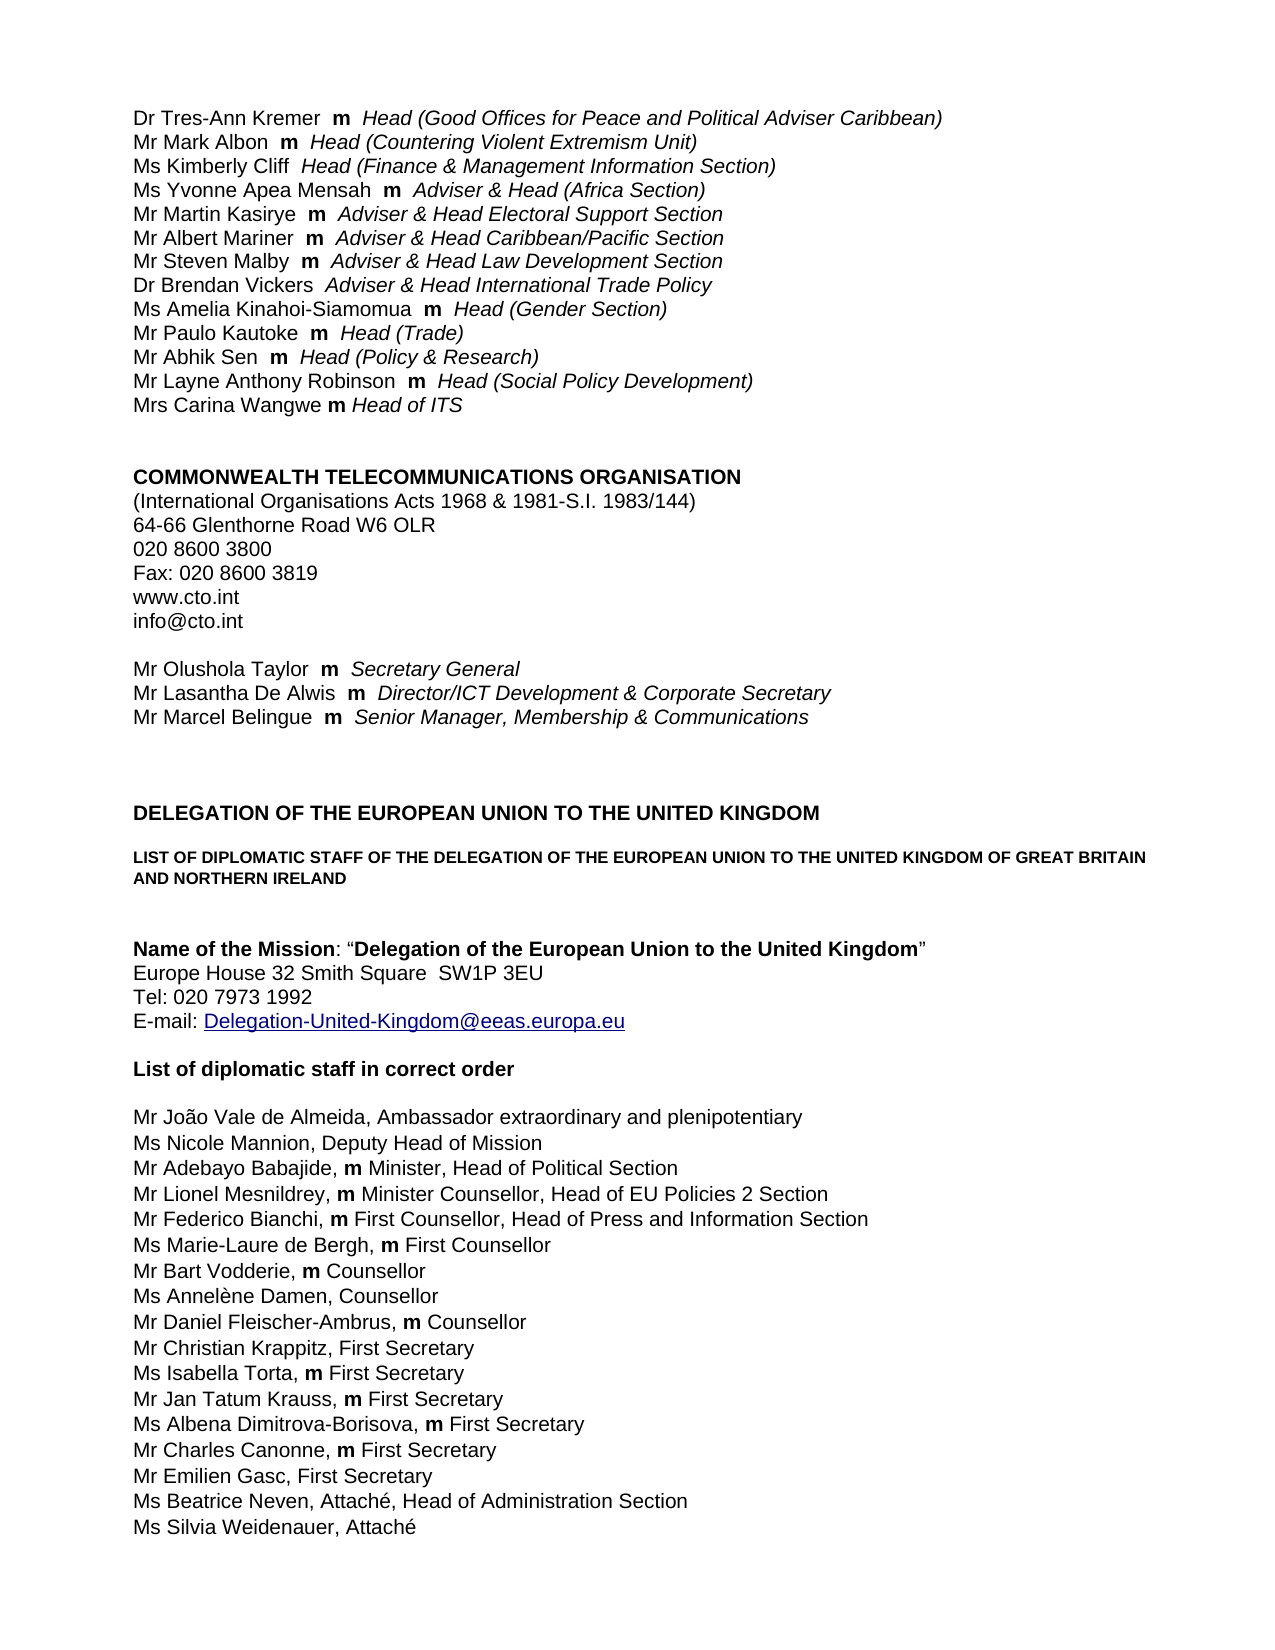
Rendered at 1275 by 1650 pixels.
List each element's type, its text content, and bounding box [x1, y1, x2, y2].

text Tel: 020 7973 1992 [133, 985, 1181, 1009]
text Ms Amelia Kinahoi-Siamomua m Head (Gender Section) [133, 297, 1181, 321]
text Mr Abhik Sen m Head (Policy & Research) [133, 345, 1181, 369]
text Ms Kimberly Cliff Head (Finance & Management Information Section) [133, 153, 1181, 177]
text Mr Albert Mariner m Adviser & Head Caribbean/Pacific Section [133, 225, 1181, 249]
text Ms Annelène Damen, Counsellor [133, 1284, 1181, 1308]
text 020 8600 3800 [133, 537, 1181, 561]
text Mr Charles Canonne, m First Secretary [133, 1438, 1181, 1462]
text Ms Yvonne Apea Mensah m Adviser & Head (Africa Section) [133, 177, 1181, 201]
text List of diplomatic staff in correct order [133, 1057, 1181, 1081]
text info@cto.int [133, 609, 1181, 633]
text Europe House 32 Smith Square SW1P 3EU [133, 961, 1181, 985]
text Mr Lionel Mesnildrey, m Minister Counsellor, Head of EU Policies 2 Section [133, 1182, 1181, 1206]
text Mr Emilien Gasc, First Secretary [133, 1463, 1181, 1487]
text Mr Jan Tatum Krauss, m First Secretary [133, 1387, 1181, 1411]
text (International Organisations Acts 1968 & 1981-S.I. 1983/144) [133, 489, 1181, 513]
text Mr Paulo Kautoke m Head (Trade) [133, 321, 1181, 345]
text Ms Silvia Weidenauer, Attaché [133, 1515, 1181, 1539]
text Mr Steven Malby m Adviser & Head Law Development Section [133, 249, 1181, 273]
text Ms Albena Dimitrova-Borisova, m First Secretary [133, 1412, 1181, 1436]
text Mrs Carina Wangwe m Head of ITS [133, 393, 1181, 417]
text Mr Olushola Taylor m Secretary General [133, 657, 1197, 681]
text www.cto.int [133, 585, 1181, 609]
text Mr João Vale de Almeida, Ambassador extraordinary and plenipotentiary [133, 1105, 1181, 1129]
text Name of the Mission: “Delegation of the European Union to the United Kingdom” [133, 937, 1181, 961]
text Mr Daniel Fleischer-Ambrus, m Counsellor [133, 1310, 1181, 1334]
text Mr Lasantha De Alwis m Director/ICT Development & Corporate Secretary [133, 681, 1181, 704]
text Ms Beatrice Neven, Attaché, Head of Administration Section [133, 1489, 1181, 1513]
text Ms Nicole Mannion, Deputy Head of Mission [133, 1130, 1181, 1154]
text Ms Isabella Torta, m First Secretary [133, 1361, 1181, 1385]
text Ms Marie-Laure de Bergh, m First Counsellor [133, 1233, 1181, 1257]
text E-mail: Delegation-United-Kingdom@eeas.europa.eu [133, 1009, 1181, 1033]
text Mr Marcel Belingue m Senior Manager, Membership & Communications [133, 704, 1181, 728]
text Dr Brendan Vickers Adviser & Head International Trade Policy [133, 273, 1181, 297]
text Mr Mark Albon m Head (Countering Violent Extremism Unit) [133, 129, 1181, 153]
text 64-66 Glenthorne Road W6 OLR [133, 513, 1181, 537]
text LIST OF DIPLOMATIC STAFF OF THE DELEGATION OF THE EUROPEAN UNION TO THE UNITED KINGDOM OF GREAT BRITAIN AND NORTHERN IRELAND [133, 848, 1181, 888]
text Dr Tres-Ann Kremer m Head (Good Offices for Peace and Political Adviser Caribbean) [133, 106, 1181, 129]
text Mr Martin Kasirye m Adviser & Head Electoral Support Section [133, 201, 1181, 225]
text Mr Christian Krappitz, First Secretary [133, 1335, 1181, 1359]
text Fax: 020 8600 3819 [133, 561, 1181, 585]
text Mr Layne Anthony Robinson m Head (Social Policy Development) [133, 369, 1181, 393]
text Mr Federico Bianchi, m First Counsellor, Head of Press and Information Section [133, 1207, 1181, 1231]
text Mr Bart Vodderie, m Counsellor [133, 1258, 1181, 1282]
text COMMONWEALTH TELECOMMUNICATIONS ORGANISATION [133, 465, 1181, 489]
text DELEGATION OF THE EUROPEAN UNION TO THE UNITED KINGDOM [133, 800, 1181, 824]
text Mr Adebayo Babajide, m Minister, Head of Political Section [133, 1156, 1181, 1180]
